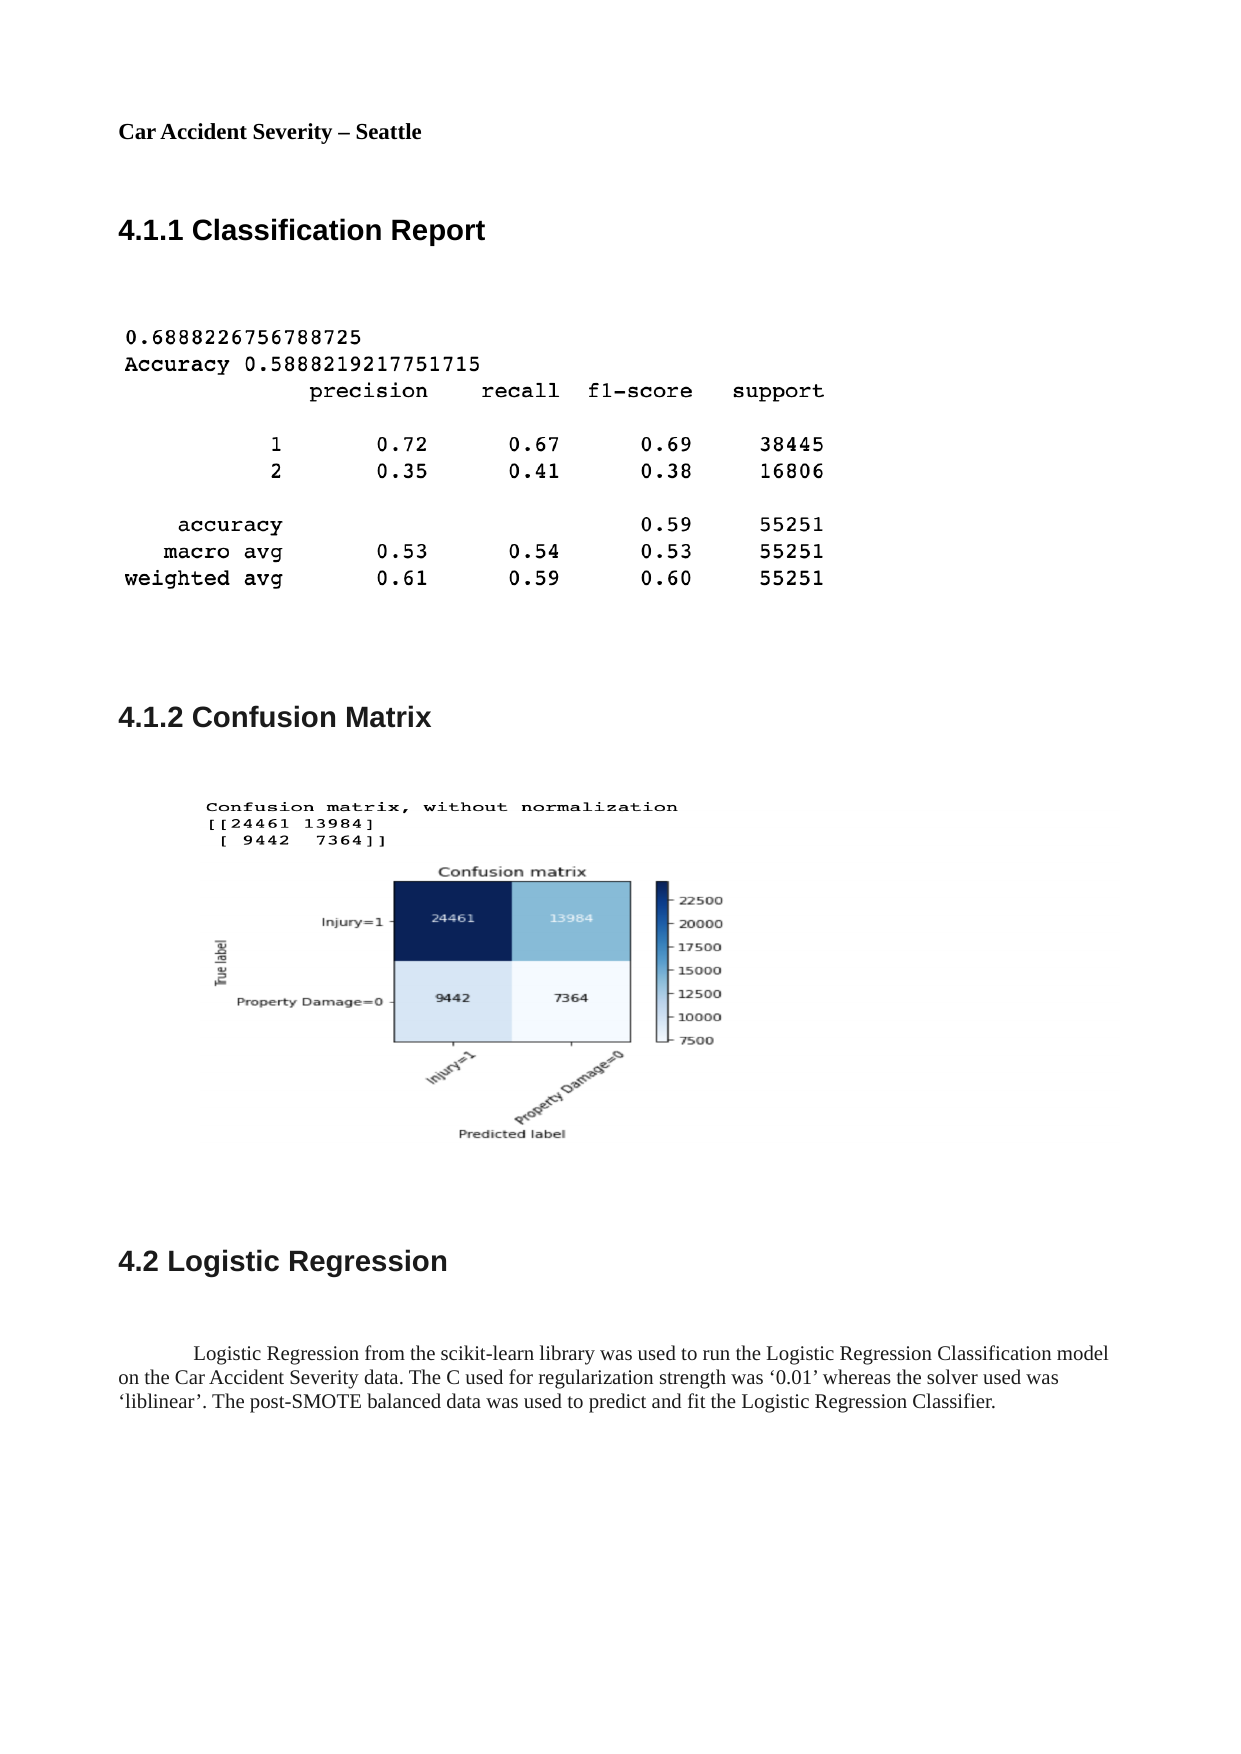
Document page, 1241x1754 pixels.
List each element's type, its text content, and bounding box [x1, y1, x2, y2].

subtitle 4.1.1 Classification Report [118, 213, 1122, 246]
text Logistic Regression from the scikit-learn library was used to run the Logistic Regression Classification model on the Car Accident Severity data. The C used for regularization strength was ‘0.01’ whereas the solver used was ‘liblinear’. The post-SMOTE balanced data was used to predict and fit the Logistic Regression Classifier. [118, 1341, 1122, 1413]
picture [200, 794, 1121, 1143]
text 4.2 Logistic Regression [118, 1244, 1122, 1278]
text 4.1.2 Confusion Matrix [118, 700, 1122, 734]
picture [118, 312, 1123, 633]
